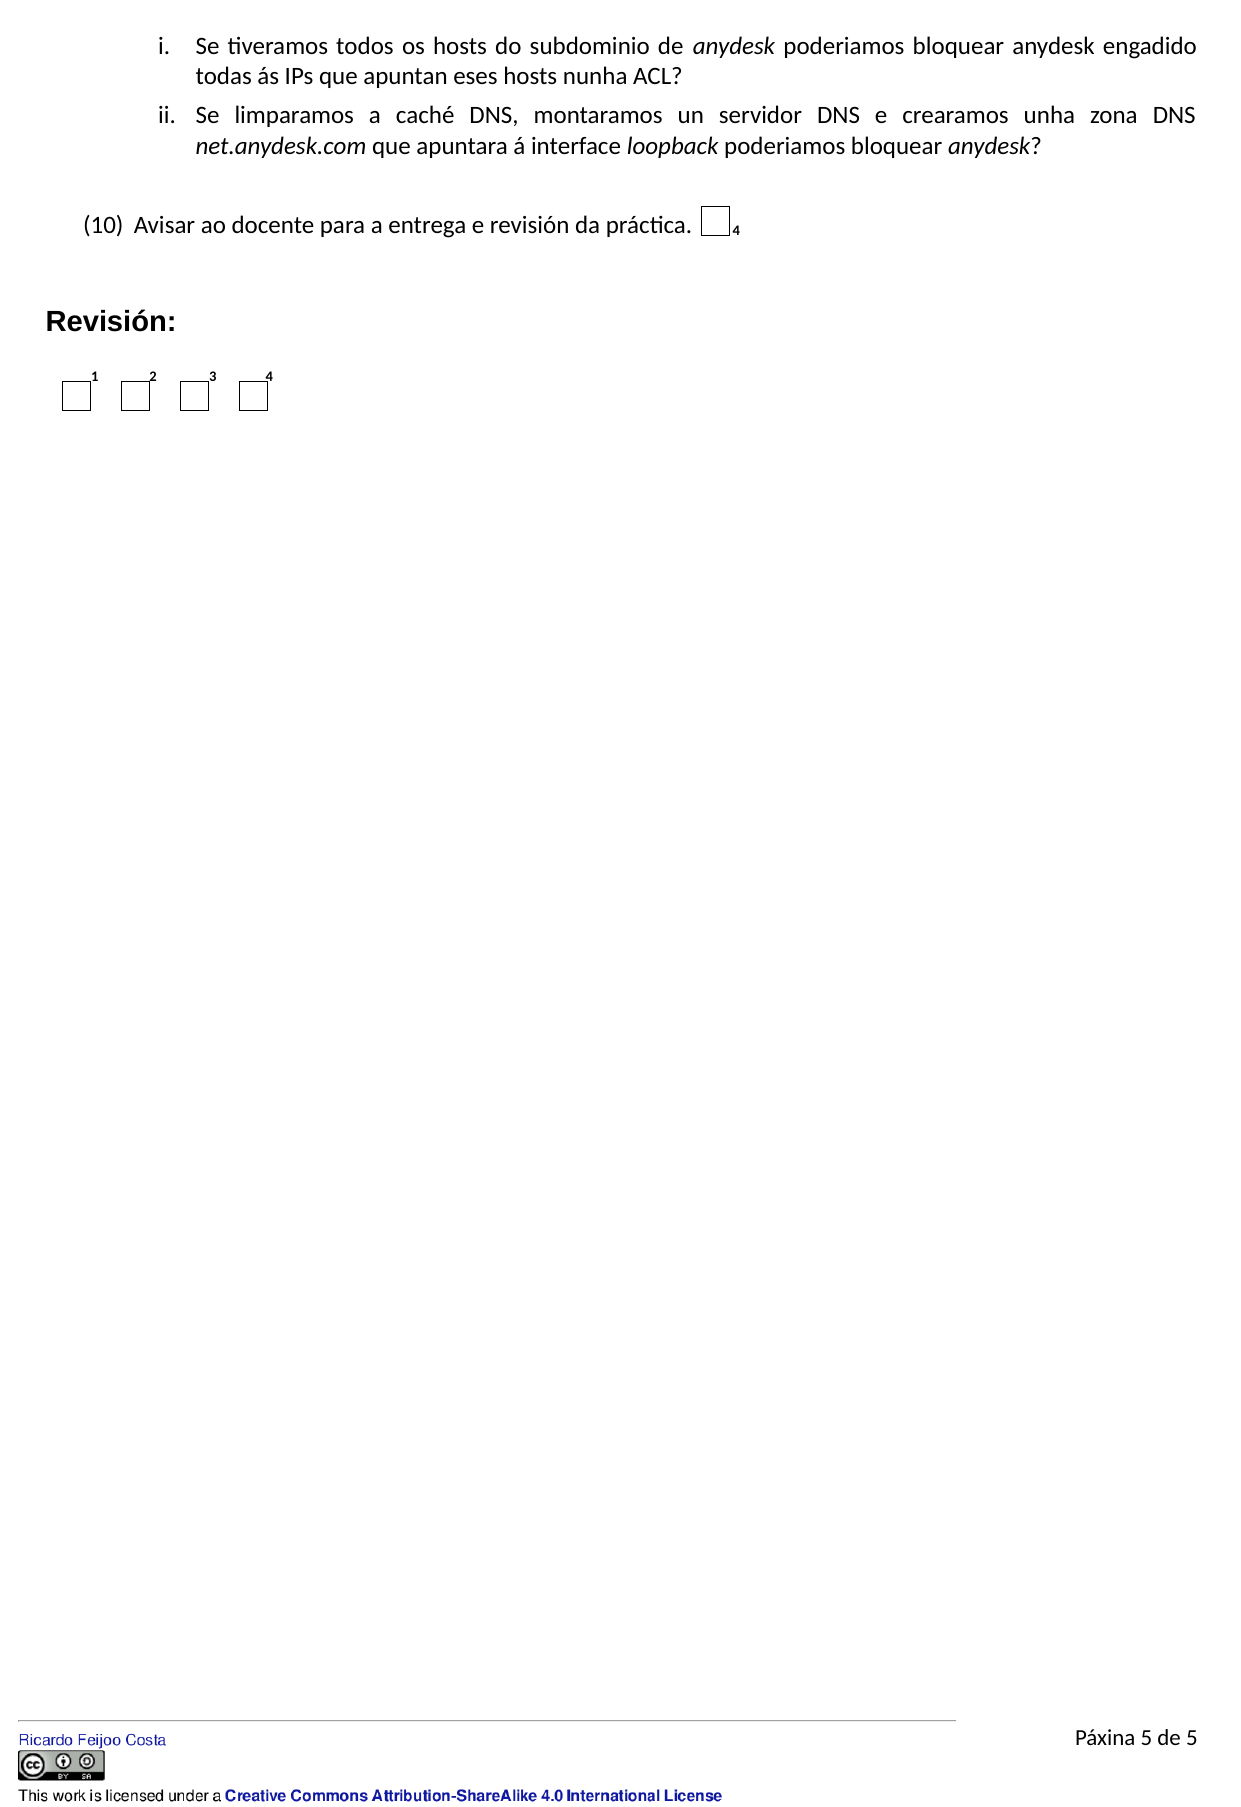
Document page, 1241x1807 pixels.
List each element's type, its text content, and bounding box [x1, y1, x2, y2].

list Se tiveramos todos os hosts do subdominio de anydesk poderiamos bloquear anydesk engadido todas ás IPs que apuntan eses hosts nunha ACL? [158, 30, 1197, 91]
text 1 2 3 4 [45, 354, 1197, 385]
subtitle Revisión: [45, 303, 1197, 337]
list Avisar ao docente para a entrega e revisión da práctica. 4 [83, 209, 1197, 239]
picture [8, 1715, 957, 1806]
list Se limparamos a caché DNS, montaramos un servidor DNS e crearamos unha zona DNS net.anydesk.com que apuntara á interface loopback poderiamos bloquear anydesk? [158, 100, 1197, 161]
